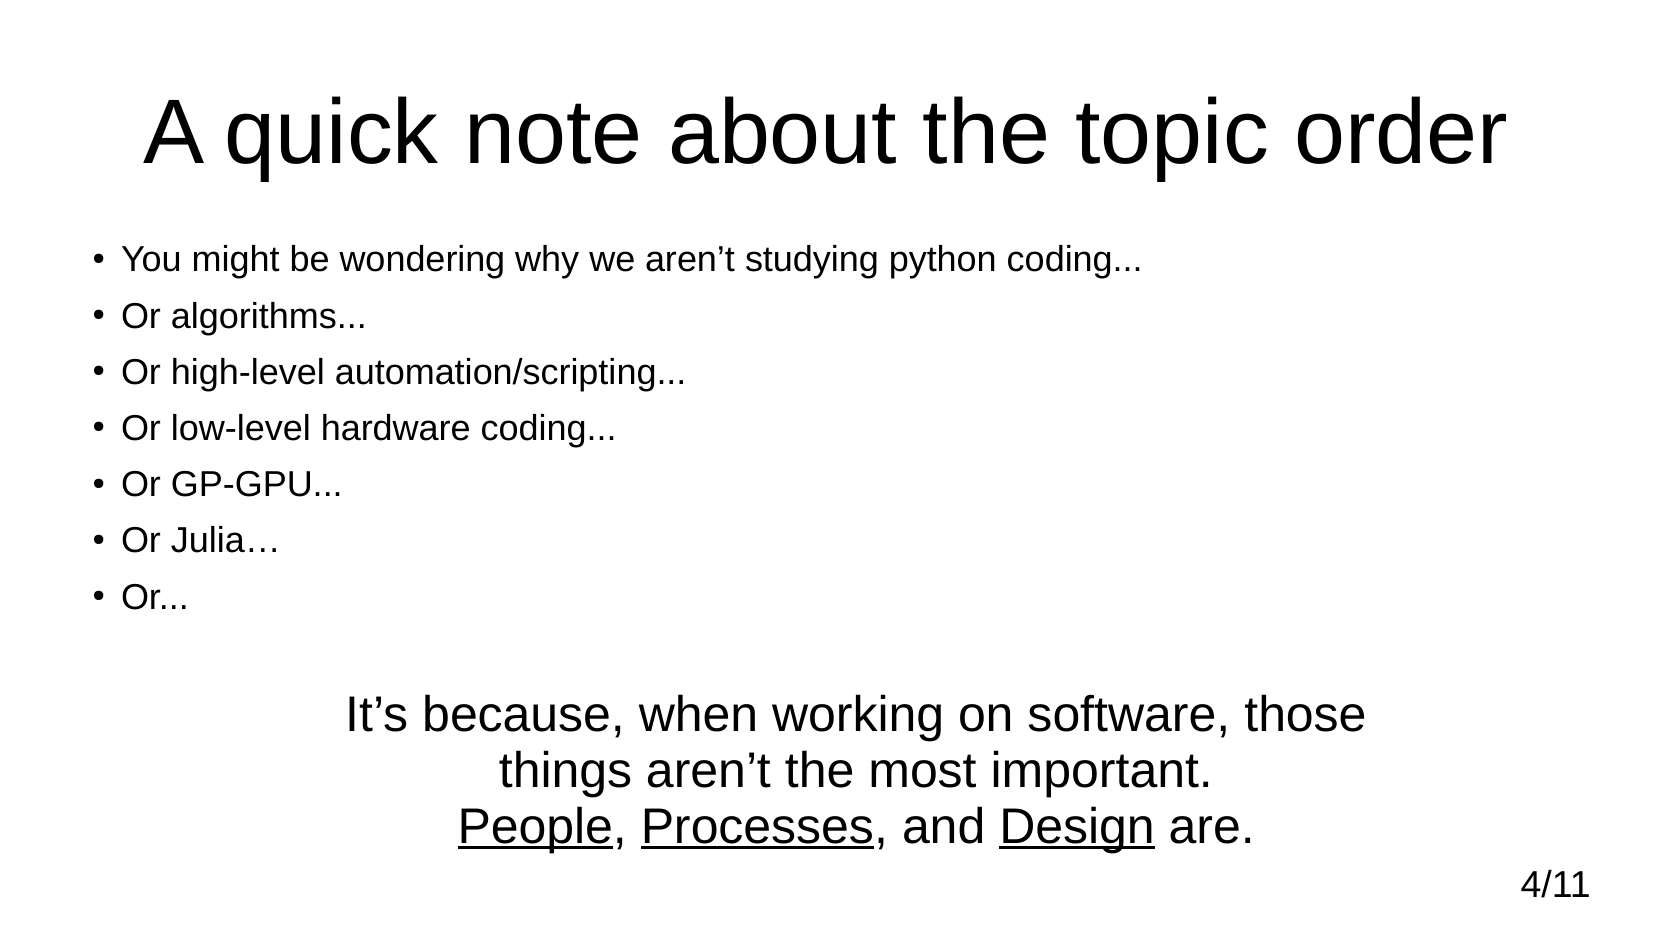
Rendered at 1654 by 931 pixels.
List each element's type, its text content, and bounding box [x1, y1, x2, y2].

text_box <number>/11 [1505, 856, 1625, 931]
text_box It’s because, when working on software, those things aren’t the most important. People, Processes, and Design are. [265, 679, 1447, 862]
list You might be wondering why we aren’t studying python coding... Or algorithms... Or high-level automation/scripting... Or low-level hardware coding... Or GP-GPU... Or Julia… Or... [82, 236, 1571, 621]
title A quick note about the topic order [82, 29, 1571, 235]
